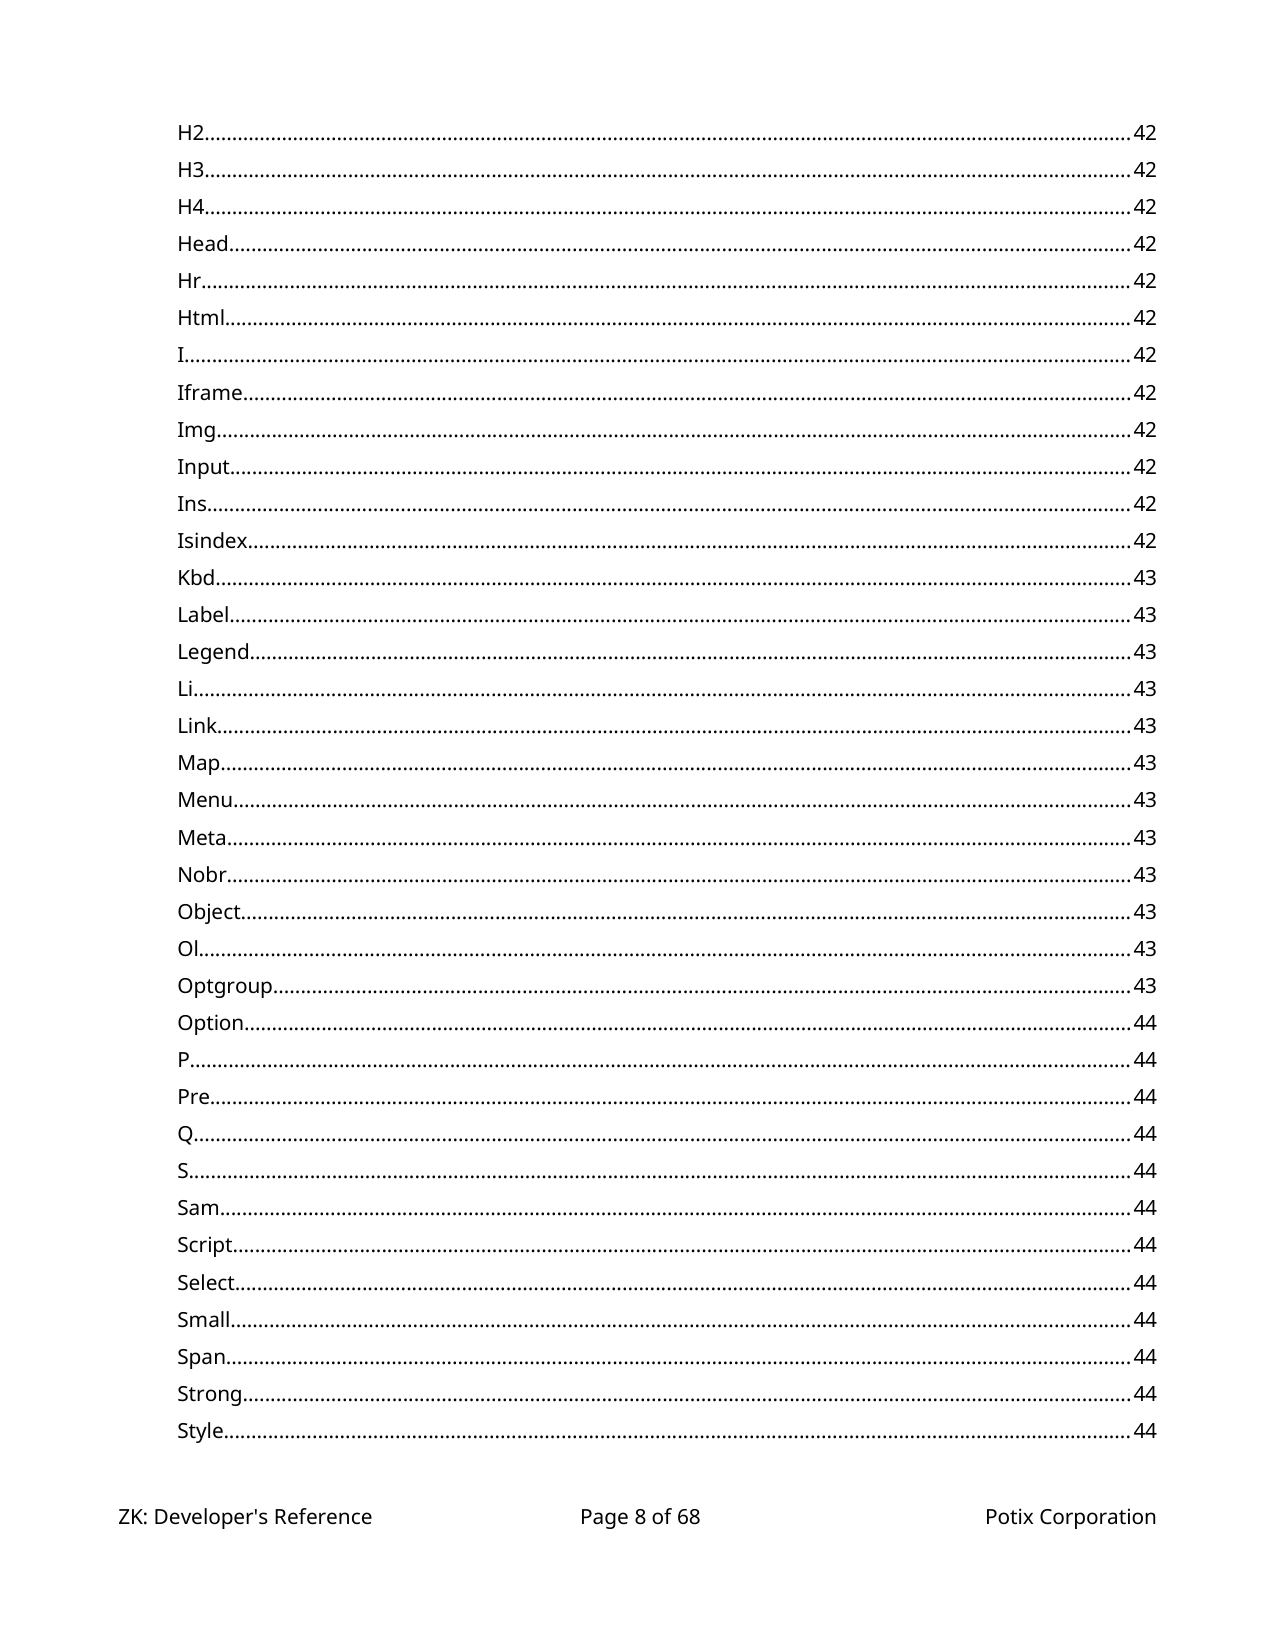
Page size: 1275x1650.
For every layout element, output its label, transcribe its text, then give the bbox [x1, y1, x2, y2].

text H3 42 [177, 155, 1157, 183]
text Q 44 [177, 1119, 1157, 1148]
text Li 43 [177, 674, 1157, 703]
text Ol 43 [177, 934, 1157, 962]
text Kbd 43 [177, 563, 1157, 591]
text Option 44 [177, 1008, 1157, 1036]
text S 44 [177, 1156, 1157, 1185]
text I 42 [177, 341, 1157, 369]
text Pre 44 [177, 1082, 1157, 1111]
text Legend 43 [177, 637, 1157, 666]
text Html 42 [177, 303, 1157, 332]
text Head 42 [177, 229, 1157, 258]
text Menu 43 [177, 786, 1157, 814]
text Link 43 [177, 711, 1157, 740]
text Span 44 [177, 1342, 1157, 1370]
text Style 44 [177, 1416, 1157, 1444]
text Optgroup 43 [177, 971, 1157, 999]
text Meta 43 [177, 823, 1157, 851]
text Iframe 42 [177, 378, 1157, 406]
text Ins 42 [177, 489, 1157, 517]
text Isindex 42 [177, 526, 1157, 554]
text Nobr 43 [177, 860, 1157, 888]
text Small 44 [177, 1305, 1157, 1333]
text H4 42 [177, 192, 1157, 221]
text Input 42 [177, 452, 1157, 480]
text Map 43 [177, 748, 1157, 777]
text Script 44 [177, 1231, 1157, 1259]
text Strong 44 [177, 1379, 1157, 1407]
text Sam 44 [177, 1193, 1157, 1222]
text Label 43 [177, 600, 1157, 628]
text Img 42 [177, 415, 1157, 443]
text Select 44 [177, 1268, 1157, 1296]
text Hr 42 [177, 266, 1157, 295]
text Object 43 [177, 897, 1157, 925]
text H2 42 [177, 118, 1157, 146]
text P 44 [177, 1045, 1157, 1073]
